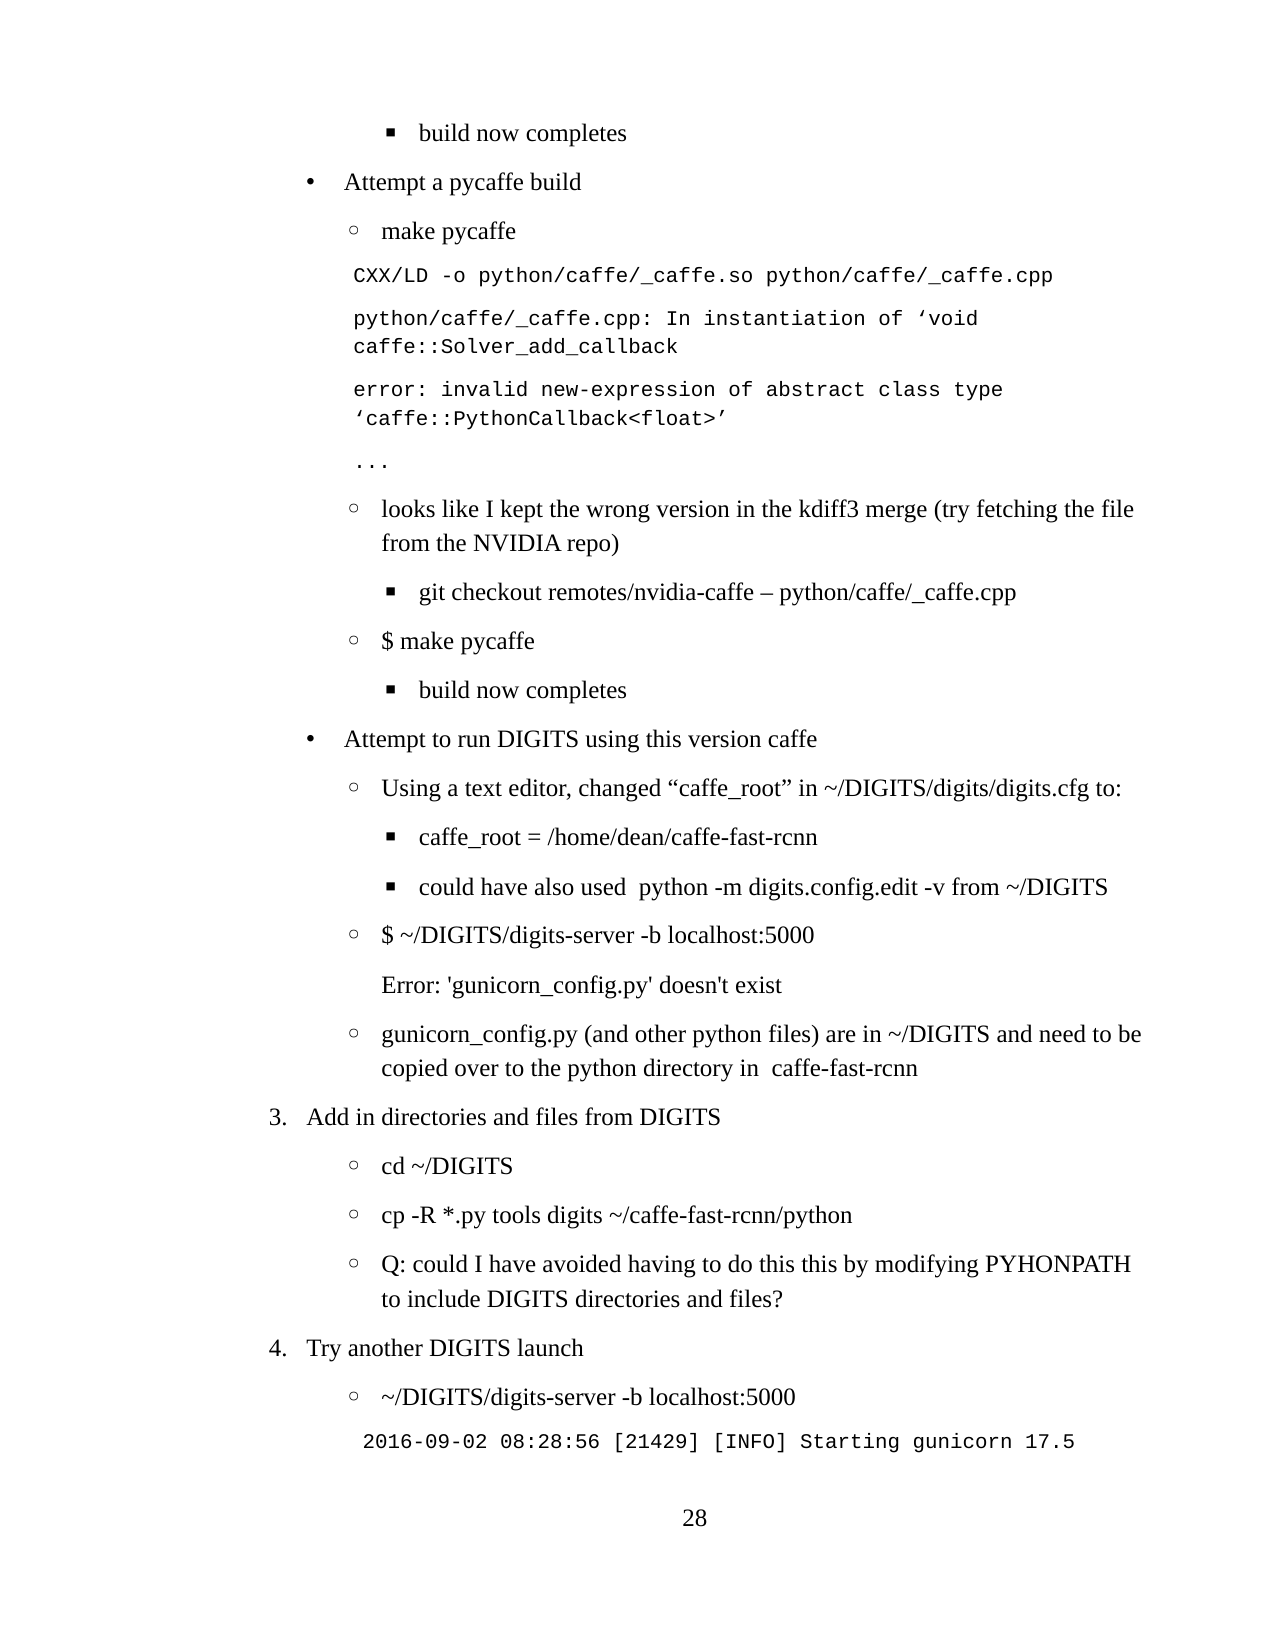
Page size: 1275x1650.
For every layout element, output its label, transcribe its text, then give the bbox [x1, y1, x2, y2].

list build now completes [381, 118, 1158, 147]
list Attempt a pycaffe build [306, 167, 1158, 196]
list Add in directories and files from DIGITS [269, 1102, 1158, 1131]
list make pycaffe [344, 216, 1158, 245]
list Q: could I have avoided having to do this this by modifying PYHONPATH to include DIGITS directories and files? [344, 1249, 1158, 1313]
text 2016-09-02 08:28:56 [21429] [INFO] Starting gunicorn 17.5 [362, 1431, 1158, 1455]
text python/caffe/_caffe.cpp: In instantiation of ‘void caffe::Solver_add_callback [353, 308, 1158, 360]
text error: invalid new-expression of abstract class type ‘caffe::PythonCallback<float>’ [353, 379, 1158, 431]
text CXX/LD -o python/caffe/_caffe.so python/caffe/_caffe.cpp [353, 265, 1158, 289]
list looks like I kept the wrong version in the kdiff3 merge (try fetching the file from the NVIDIA repo) [344, 494, 1158, 557]
list could have also used python -m digits.config.edit -v from ~/DIGITS [381, 872, 1158, 900]
list Attempt to run DIGITS using this version caffe [306, 724, 1158, 753]
text ... [353, 451, 1158, 474]
text Error: 'gunicorn_config.py' doesn't exist [381, 970, 1158, 998]
list $ ~/DIGITS/digits-server -b localhost:5000 [344, 921, 1158, 949]
list gunicorn_config.py (and other python files) are in ~/DIGITS and need to be copied over to the python directory in caffe-fast-rcnn [344, 1019, 1158, 1082]
list cp -R *.py tools digits ~/caffe-fast-rcnn/python [344, 1200, 1158, 1229]
list $ make pycaffe [344, 626, 1158, 655]
list cd ~/DIGITS [344, 1151, 1158, 1180]
list build now completes [381, 675, 1158, 704]
list ~/DIGITS/digits-server -b localhost:5000 [344, 1382, 1158, 1411]
list git checkout remotes/nvidia-caffe – python/caffe/_caffe.cpp [381, 577, 1158, 606]
list Using a text editor, changed “caffe_root” in ~/DIGITS/digits/digits.cfg to: [344, 773, 1158, 802]
list caffe_root = /home/dean/caffe-fast-rcnn [381, 822, 1158, 851]
list Try another DIGITS launch [269, 1333, 1158, 1362]
